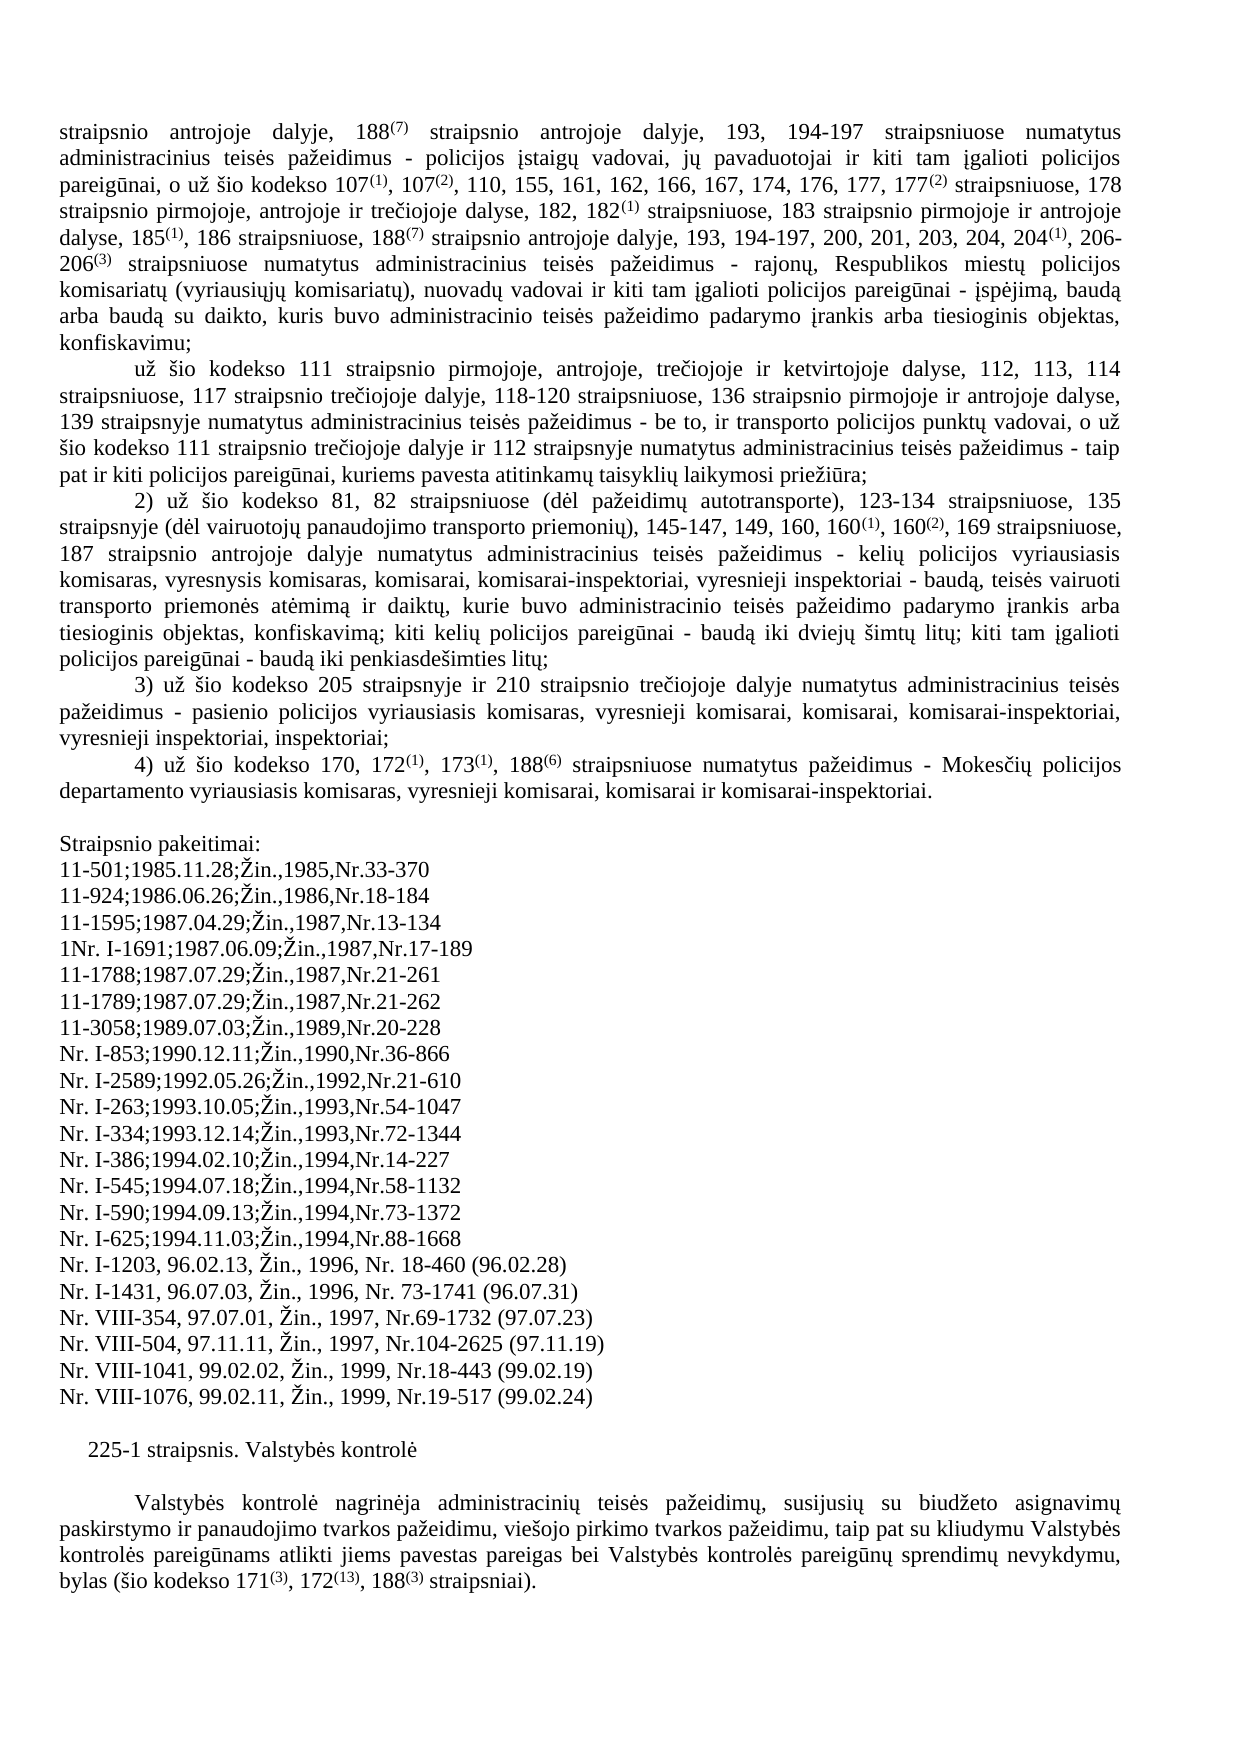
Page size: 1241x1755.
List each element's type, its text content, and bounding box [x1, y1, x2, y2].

text 11-501;1985.11.28;Žin.,1985,Nr.33-370 [59, 856, 1122, 882]
text už šio kodekso 111 straipsnio pirmojoje, antrojoje, trečiojoje ir ketvirtojoje dalyse, 112, 113, 114 straipsniuose, 117 straipsnio trečiojoje dalyje, 118-120 straipsniuose, 136 straipsnio pirmojoje ir antrojoje dalyse, 139 straipsnyje numatytus administracinius teisės pažeidimus - be to, ir transporto policijos punktų vadovai, o už šio kodekso 111 straipsnio trečiojoje dalyje ir 112 straipsnyje numatytus administracinius teisės pažeidimus - taip pat ir kiti policijos pareigūnai, kuriems pavesta atitinkamų taisyklių laikymosi priežiūra; [59, 355, 1122, 487]
text 1Nr. I-1691;1987.06.09;Žin.,1987,Nr.17-189 [59, 935, 1122, 961]
text Valstybės kontrolė nagrinėja administracinių teisės pažeidimų, susijusių su biudžeto asignavimų paskirstymo ir panaudojimo tvarkos pažeidimu, viešojo pirkimo tvarkos pažeidimu, taip pat su kliudymu Valstybės kontrolės pareigūnams atlikti jiems pavestas pareigas bei Valstybės kontrolės pareigūnų sprendimų nevykdymu, bylas (šio kodekso 171(3), 172(13), 188(3) straipsniai). [59, 1488, 1122, 1594]
text Nr. I-2589;1992.05.26;Žin.,1992,Nr.21-610 [59, 1067, 1122, 1093]
text Nr. I-334;1993.12.14;Žin.,1993,Nr.72-1344 [59, 1119, 1122, 1146]
text 11-924;1986.06.26;Žin.,1986,Nr.18-184 [59, 882, 1122, 909]
text Nr. VIII-504, 97.11.11, Žin., 1997, Nr.104-2625 (97.11.19) [59, 1330, 1122, 1357]
text Nr. I-386;1994.02.10;Žin.,1994,Nr.14-227 [59, 1146, 1122, 1172]
text Nr. I-590;1994.09.13;Žin.,1994,Nr.73-1372 [59, 1199, 1122, 1225]
text Straipsnio pakeitimai: [59, 830, 1122, 856]
text Nr. I-545;1994.07.18;Žin.,1994,Nr.58-1132 [59, 1172, 1122, 1199]
text 225-1 straipsnis. Valstybės kontrolė [59, 1436, 1122, 1462]
text 11-1595;1987.04.29;Žin.,1987,Nr.13-134 [59, 909, 1122, 935]
text 2) už šio kodekso 81, 82 straipsniuose (dėl pažeidimų autotransporte), 123-134 straipsniuose, 135 straipsnyje (dėl vairuotojų panaudojimo transporto priemonių), 145-147, 149, 160, 160(1), 160(2), 169 straipsniuose, 187 straipsnio antrojoje dalyje numatytus administracinius teisės pažeidimus - kelių policijos vyriausiasis komisaras, vyresnysis komisaras, komisarai, komisarai-inspektoriai, vyresnieji inspektoriai - baudą, teisės vairuoti transporto priemonės atėmimą ir daiktų, kurie buvo administracinio teisės pažeidimo padarymo įrankis arba tiesioginis objektas, konfiskavimą; kiti kelių policijos pareigūnai - baudą iki dviejų šimtų litų; kiti tam įgalioti policijos pareigūnai - baudą iki penkiasdešimties litų; [59, 487, 1122, 672]
text Nr. I-625;1994.11.03;Žin.,1994,Nr.88-1668 [59, 1225, 1122, 1251]
text 11-1789;1987.07.29;Žin.,1987,Nr.21-262 [59, 988, 1122, 1014]
text 11-1788;1987.07.29;Žin.,1987,Nr.21-261 [59, 961, 1122, 988]
text Nr. I-1203, 96.02.13, Žin., 1996, Nr. 18-460 (96.02.28) [59, 1251, 1122, 1278]
text Nr. VIII-1076, 99.02.11, Žin., 1999, Nr.19-517 (99.02.24) [59, 1383, 1122, 1409]
text 3) už šio kodekso 205 straipsnyje ir 210 straipsnio trečiojoje dalyje numatytus administracinius teisės pažeidimus - pasienio policijos vyriausiasis komisaras, vyresnieji komisarai, komisarai, komisarai-inspektoriai, vyresnieji inspektoriai, inspektoriai; [59, 672, 1122, 751]
text Nr. I-1431, 96.07.03, Žin., 1996, Nr. 73-1741 (96.07.31) [59, 1278, 1122, 1304]
text straipsnio antrojoje dalyje, 188(7) straipsnio antrojoje dalyje, 193, 194-197 straipsniuose numatytus administracinius teisės pažeidimus - policijos įstaigų vadovai, jų pavaduotojai ir kiti tam įgalioti policijos pareigūnai, o už šio kodekso 107(1), 107(2), 110, 155, 161, 162, 166, 167, 174, 176, 177, 177(2) straipsniuose, 178 straipsnio pirmojoje, antrojoje ir trečiojoje dalyse, 182, 182(1) straipsniuose, 183 straipsnio pirmojoje ir antrojoje dalyse, 185(1), 186 straipsniuose, 188(7) straipsnio antrojoje dalyje, 193, 194-197, 200, 201, 203, 204, 204(1), 206-206(3) straipsniuose numatytus administracinius teisės pažeidimus - rajonų, Respublikos miestų policijos komisariatų (vyriausiųjų komisariatų), nuovadų vadovai ir kiti tam įgalioti policijos pareigūnai - įspėjimą, baudą arba baudą su daikto, kuris buvo administracinio teisės pažeidimo padarymo įrankis arba tiesioginis objektas, konfiskavimu; [59, 118, 1122, 355]
text 4) už šio kodekso 170, 172(1), 173(1), 188(6) straipsniuose numatytus pažeidimus - Mokesčių policijos departamento vyriausiasis komisaras, vyresnieji komisarai, komisarai ir komisarai-inspektoriai. [59, 751, 1122, 803]
text Nr. I-853;1990.12.11;Žin.,1990,Nr.36-866 [59, 1041, 1122, 1067]
text Nr. VIII-354, 97.07.01, Žin., 1997, Nr.69-1732 (97.07.23) [59, 1304, 1122, 1330]
text 11-3058;1989.07.03;Žin.,1989,Nr.20-228 [59, 1014, 1122, 1041]
text Nr. I-263;1993.10.05;Žin.,1993,Nr.54-1047 [59, 1093, 1122, 1119]
text Nr. VIII-1041, 99.02.02, Žin., 1999, Nr.18-443 (99.02.19) [59, 1357, 1122, 1383]
